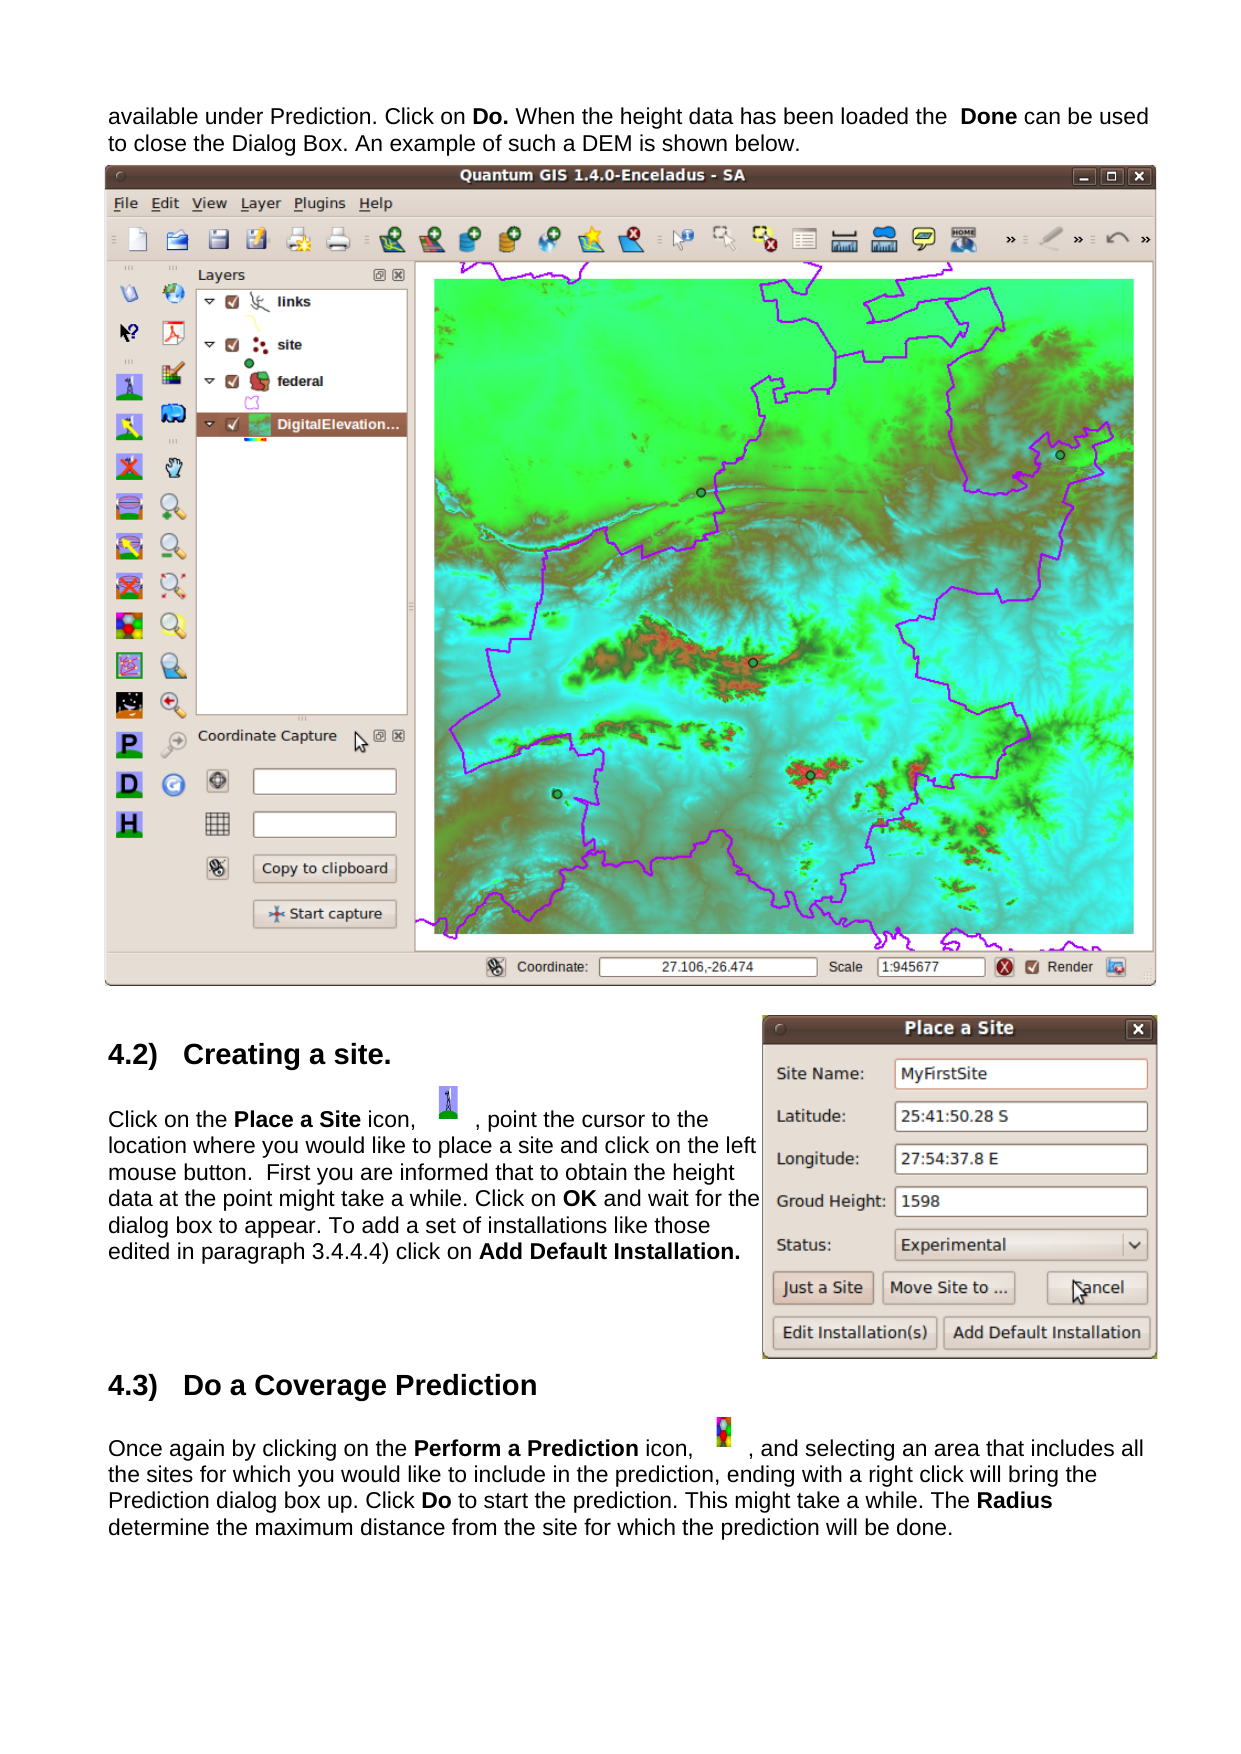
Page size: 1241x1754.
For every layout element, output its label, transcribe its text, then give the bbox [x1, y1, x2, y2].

picture [104, 165, 1157, 986]
subtitle Creating a site. [108, 1037, 762, 1071]
subtitle Do a Coverage Prediction [108, 1368, 1156, 1402]
text Once again by clicking on the Perform a Prediction icon, , and selecting an area that includes all the sites for which you would like to include in the prediction, ending with a right click will bring the Prediction dialog box up. Click Do to start the prediction. This might take a while. The Radius determine the maximum distance from the site for which the prediction will be done. [108, 1408, 1156, 1540]
picture [762, 1015, 1158, 1359]
text Click on the Place a Site icon, , point the cursor to the location where you would like to place a site and click on the left mouse button. First you are informed that to obtain the height data at the point might take a while. Click on OK and wait for the dialog box to appear. To add a set of installations like those edited in paragraph 3.4.4.4 click on Add Default Installation. [108, 1077, 762, 1264]
text available under Prediction. Click on Do. When the height data has been loaded the Done can be used to close the Dialog Box. An example of such a DEM is shown below. [108, 103, 1156, 156]
picture [438, 1086, 458, 1119]
picture [716, 1417, 732, 1447]
